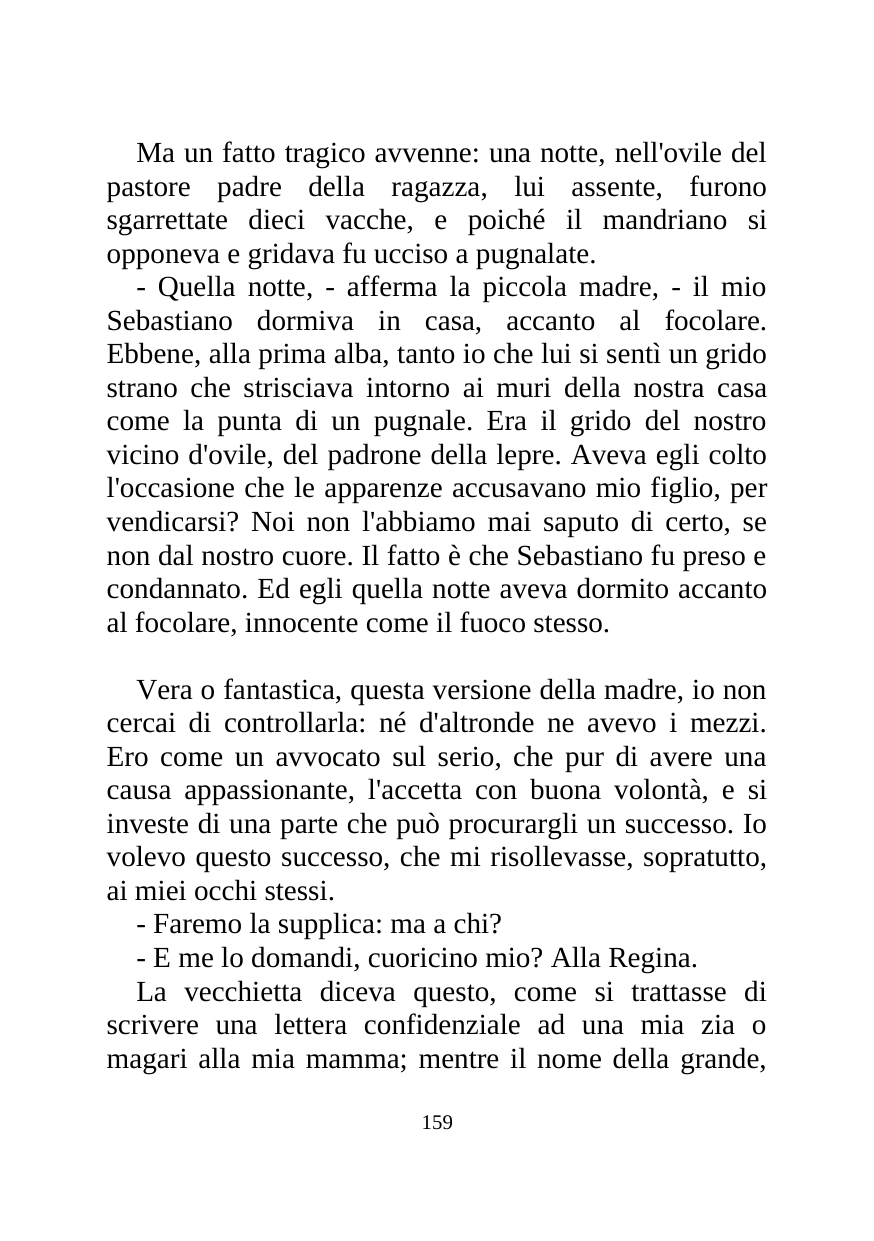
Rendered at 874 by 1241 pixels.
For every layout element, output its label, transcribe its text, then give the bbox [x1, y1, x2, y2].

text - E me lo domandi, cuoricino mio? Alla Regina. [106, 940, 768, 974]
text La vecchietta diceva questo, come si trattasse di scrivere una lettera confidenziale ad una mia zia o magari alla mia mamma; mentre il nome della grande, [106, 974, 768, 1074]
text - Faremo la supplica: ma a chi? [106, 907, 768, 940]
text Ma un fatto tragico avvenne: una notte, nell'ovile del pastore padre della ragazza, lui assente, furono sgarrettate dieci vacche, e poiché il mandriano si opponeva e gridava fu ucciso a pugnalate. [106, 135, 768, 269]
text - Quella notte, - afferma la piccola madre, - il mio Sebastiano dormiva in casa, accanto al focolare. Ebbene, alla prima alba, tanto io che lui si sentì un grido strano che strisciava intorno ai muri della nostra casa come la punta di un pugnale. Era il grido del nostro vicino d'ovile, del padrone della lepre. Aveva egli colto l'occasione che le apparenze accusavano mio figlio, per vendicarsi? Noi non l'abbiamo mai saputo di certo, se non dal nostro cuore. Il fatto è che Sebastiano fu preso e condannato. Ed egli quella notte aveva dormito accanto al focolare, innocente come il fuoco stesso. [106, 269, 768, 638]
text Vera o fantastica, questa versione della madre, io non cercai di controllarla: né d'altronde ne avevo i mezzi. Ero come un avvocato sul serio, che pur di avere una causa appassionante, l'accetta con buona volontà, e si investe di una parte che può procurargli un successo. Io volevo questo successo, che mi risollevasse, sopratutto, ai miei occhi stessi. [106, 672, 768, 907]
